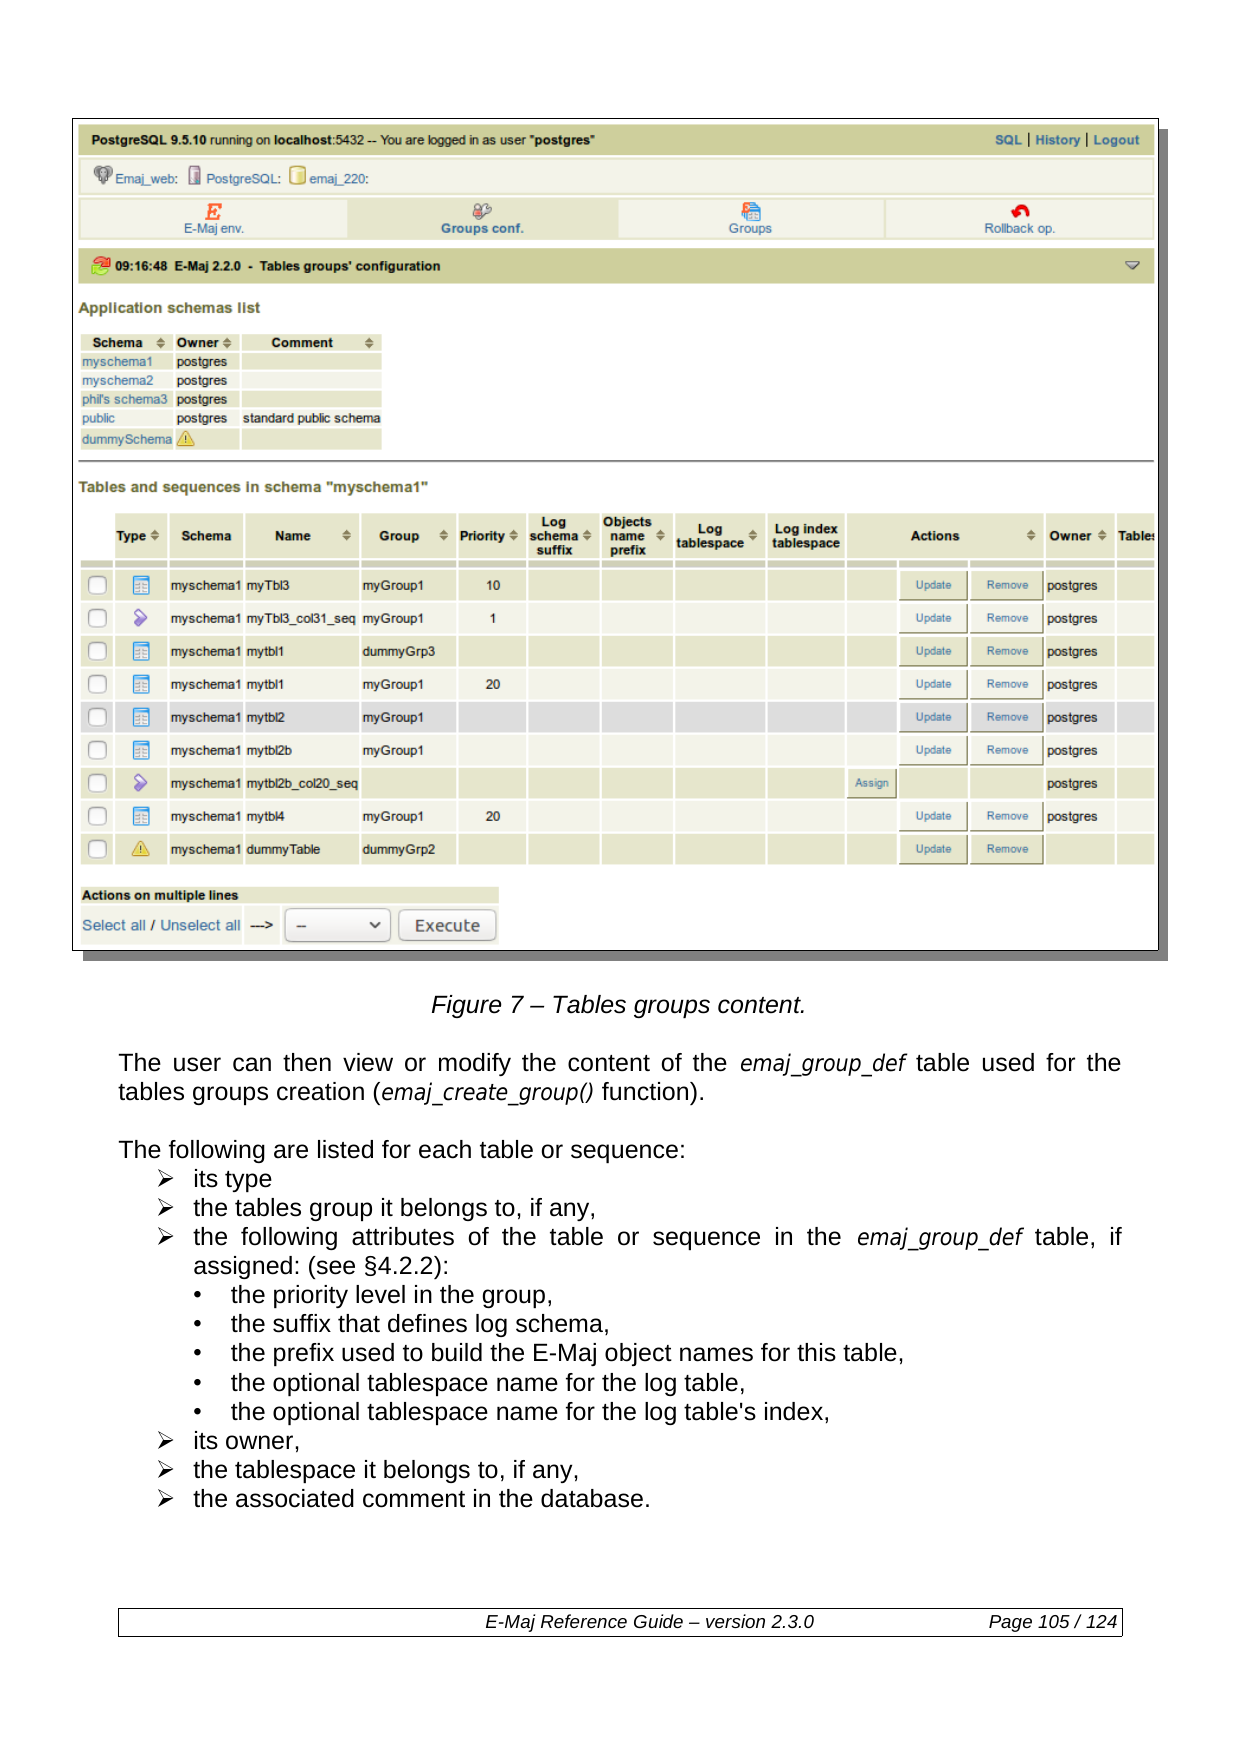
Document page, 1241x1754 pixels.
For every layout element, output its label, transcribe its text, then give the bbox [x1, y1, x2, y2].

text The user can then view or modify the content of the emaj_group_def table used for the tables groups creation (emaj_create_group() function). [118, 1048, 1122, 1106]
list the following attributes of the table or sequence in the emaj_group_def table, if assigned: (see §4.2.2): [156, 1222, 1122, 1280]
list its owner, [156, 1426, 1122, 1454]
list the optional tablespace name for the log table, [193, 1367, 1122, 1396]
list the prefix used to build the E-Maj object names for this table, [193, 1338, 1122, 1367]
picture [75, 121, 1155, 947]
list the associated comment in the database. [156, 1484, 1122, 1513]
list its type [156, 1164, 1122, 1193]
list the tablespace it belongs to, if any, [156, 1454, 1122, 1484]
text The following are listed for each table or sequence: [118, 1135, 1122, 1164]
list the priority level in the group, [193, 1280, 1122, 1309]
text Figure 7 – Tables groups content. [118, 989, 1122, 1019]
list the tables group it belongs to, if any, [156, 1193, 1122, 1222]
list the suffix that defines log schema, [193, 1309, 1122, 1338]
list the optional tablespace name for the log table's index, [193, 1396, 1122, 1426]
